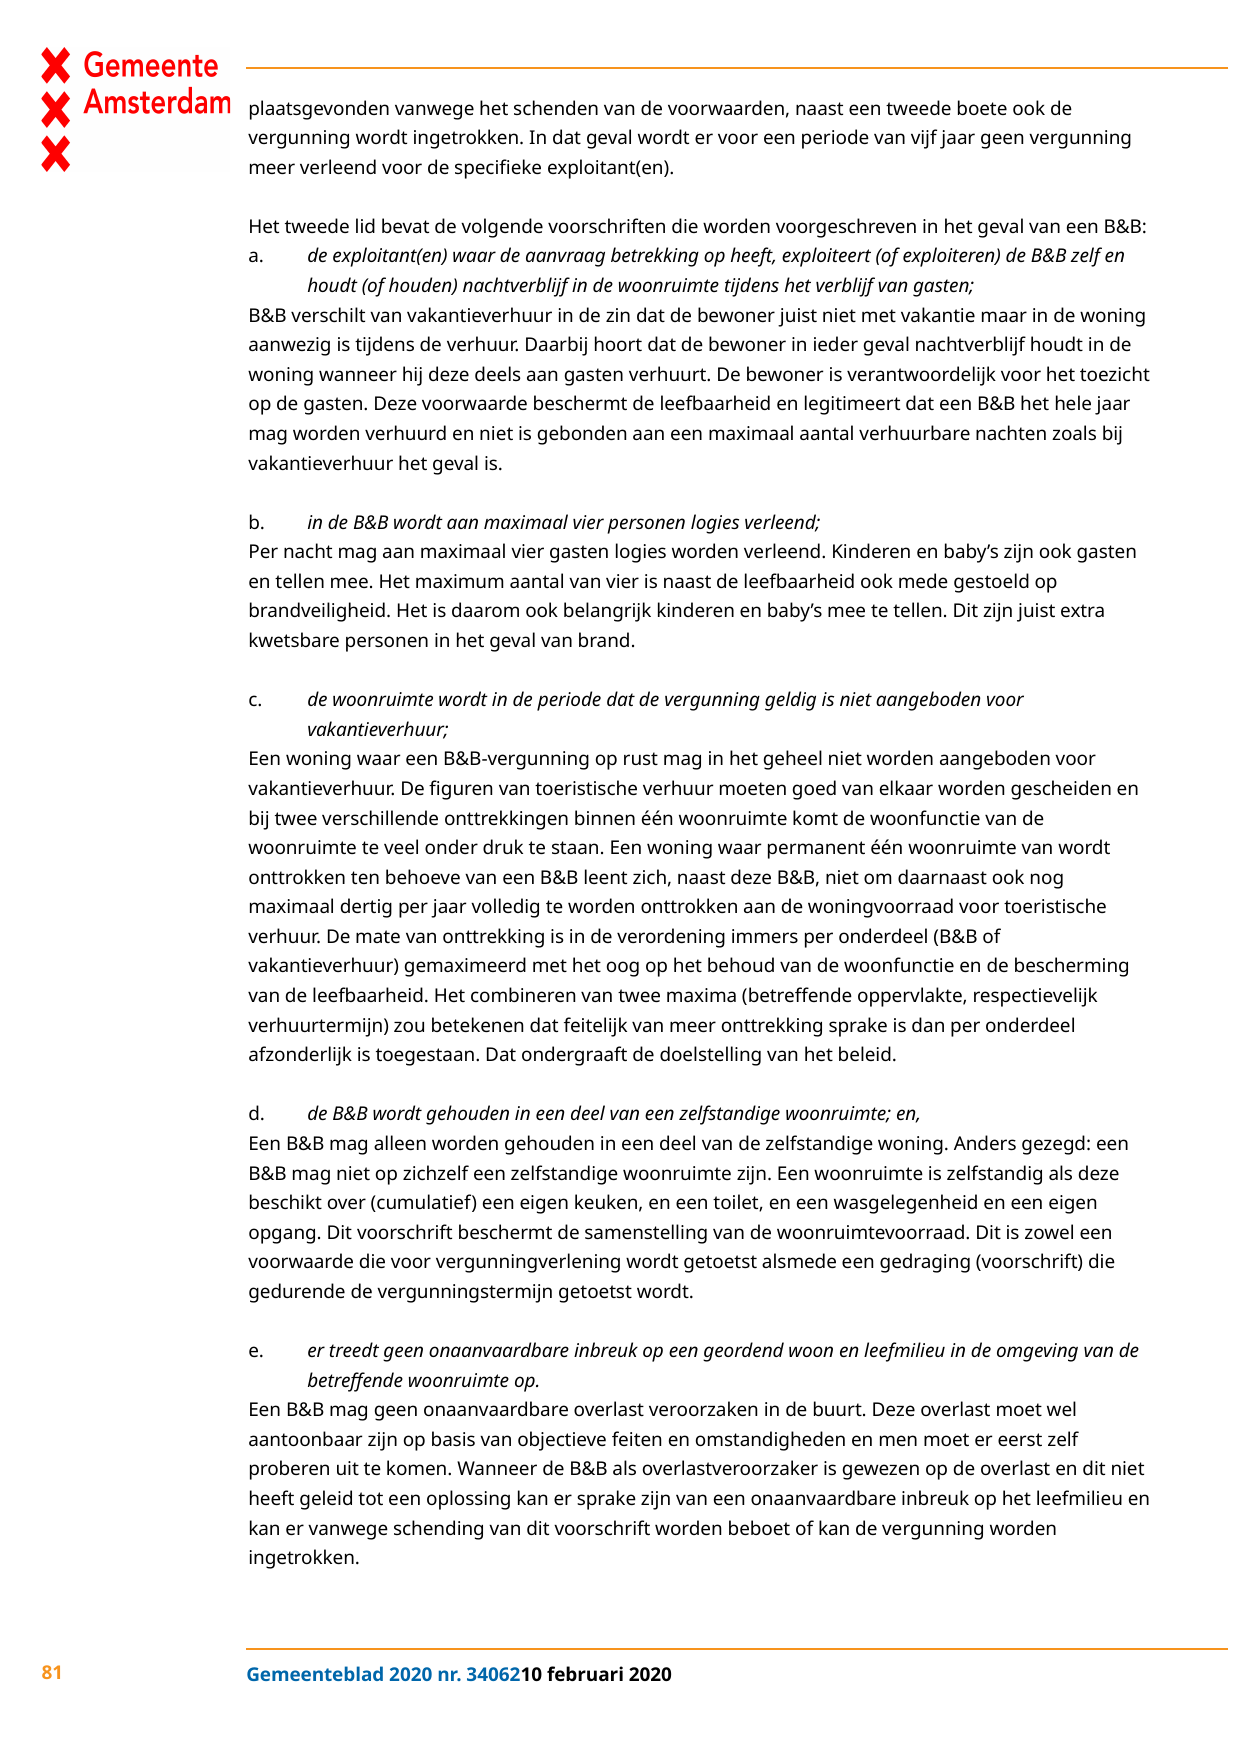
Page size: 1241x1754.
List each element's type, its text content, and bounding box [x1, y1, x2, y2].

text Een woning waar een B&B-vergunning op rust mag in het geheel niet worden aangeboden voor vakantieverhuur. De figuren van toeristische verhuur moeten goed van elkaar worden gescheiden en bij twee verschillende onttrekkingen binnen één woonruimte komt de woonfunctie van de woonruimte te veel onder druk te staan. Een woning waar permanent één woonruimte van wordt onttrokken ten behoeve van een B&B leent zich, naast deze B&B, niet om daarnaast ook nog maximaal dertig per jaar volledig te worden onttrokken aan de woningvoorraad voor toeristische verhuur. De mate van onttrekking is in de verordening immers per onderdeel (B&B of vakantieverhuur) gemaximeerd met het oog op het behoud van de woonfunctie en de bescherming van de leefbaarheid. Het combineren van twee maxima (betreffende oppervlakte, respectievelijk verhuurtermijn) zou betekenen dat feitelijk van meer onttrekking sprake is dan per onderdeel afzonderlijk is toegestaan. Dat ondergraaft de doelstelling van het beleid. [248, 746, 1152, 1067]
list in de B&B wordt aan maximaal vier personen logies verleend; [248, 509, 1152, 535]
list er treedt geen onaanvaardbare inbreuk op een geordend woon en leefmilieu in de omgeving van de betreffende woonruimte op. [248, 1337, 1152, 1393]
list de exploitant(en) waar de aanvraag betrekking op heeft, exploiteert (of exploiteren) de B&B zelf en houdt (of houden) nachtverblijf in de woonruimte tijdens het verblijf van gasten; [248, 243, 1152, 298]
text plaatsgevonden vanwege het schenden van de voorwaarden, naast een tweede boete ook de vergunning wordt ingetrokken. In dat geval wordt er voor een periode van vijf jaar geen vergunning meer verleend voor de specifieke exploitant(en). [248, 95, 1152, 180]
text Een B&B mag geen onaanvaardbare overlast veroorzaken in de buurt. Deze overlast moet wel aantoonbaar zijn op basis van objectieve feiten en omstandigheden en men moet er eerst zelf proberen uit te komen. Wanneer de B&B als overlastveroorzaker is gewezen op de overlast en dit niet heeft geleid tot een oplossing kan er sprake zijn van een onaanvaardbare inbreuk op het leefmilieu en kan er vanwege schending van dit voorschrift worden beboet of kan de vergunning worden ingetrokken. [248, 1396, 1152, 1570]
list de woonruimte wordt in de periode dat de vergunning geldig is niet aangeboden voor vakantieverhuur; [248, 686, 1152, 742]
text B&B verschilt van vakantieverhuur in de zin dat de bewoner juist niet met vakantie maar in de woning aanwezig is tijdens de verhuur. Daarbij hoort dat de bewoner in ieder geval nachtverblijf houdt in de woning wanneer hij deze deels aan gasten verhuurt. De bewoner is verantwoordelijk voor het toezicht op de gasten. Deze voorwaarde beschermt de leefbaarheid en legitimeert dat een B&B het hele jaar mag worden verhuurd en niet is gebonden aan een maximaal aantal verhuurbare nachten zoals bij vakantieverhuur het geval is. [248, 302, 1152, 476]
list de B&B wordt gehouden in een deel van een zelfstandige woonruimte; en, [248, 1101, 1152, 1126]
text Een B&B mag alleen worden gehouden in een deel van de zelfstandige woning. Anders gezegd: een B&B mag niet op zichzelf een zelfstandige woonruimte zijn. Een woonruimte is zelfstandig als deze beschikt over (cumulatief) een eigen keuken, en een toilet, en een wasgelegenheid en een eigen opgang. Dit voorschrift beschermt de samenstelling van de woonruimtevoorraad. Dit is zowel een voorwaarde die voor vergunningverlening wordt getoetst alsmede een gedraging (voorschrift) die gedurende de vergunningstermijn getoetst wordt. [248, 1130, 1152, 1304]
text Het tweede lid bevat de volgende voorschriften die worden voorgeschreven in het geval van een B&B: [248, 213, 1152, 239]
text Per nacht mag aan maximaal vier gasten logies worden verleend. Kinderen en baby’s zijn ook gasten en tellen mee. Het maximum aantal van vier is naast de leefbaarheid ook mede gestoeld op brandveiligheid. Het is daarom ook belangrijk kinderen en baby’s mee te tellen. Dit zijn juist extra kwetsbare personen in het geval van brand. [248, 538, 1152, 653]
picture [41, 47, 231, 172]
